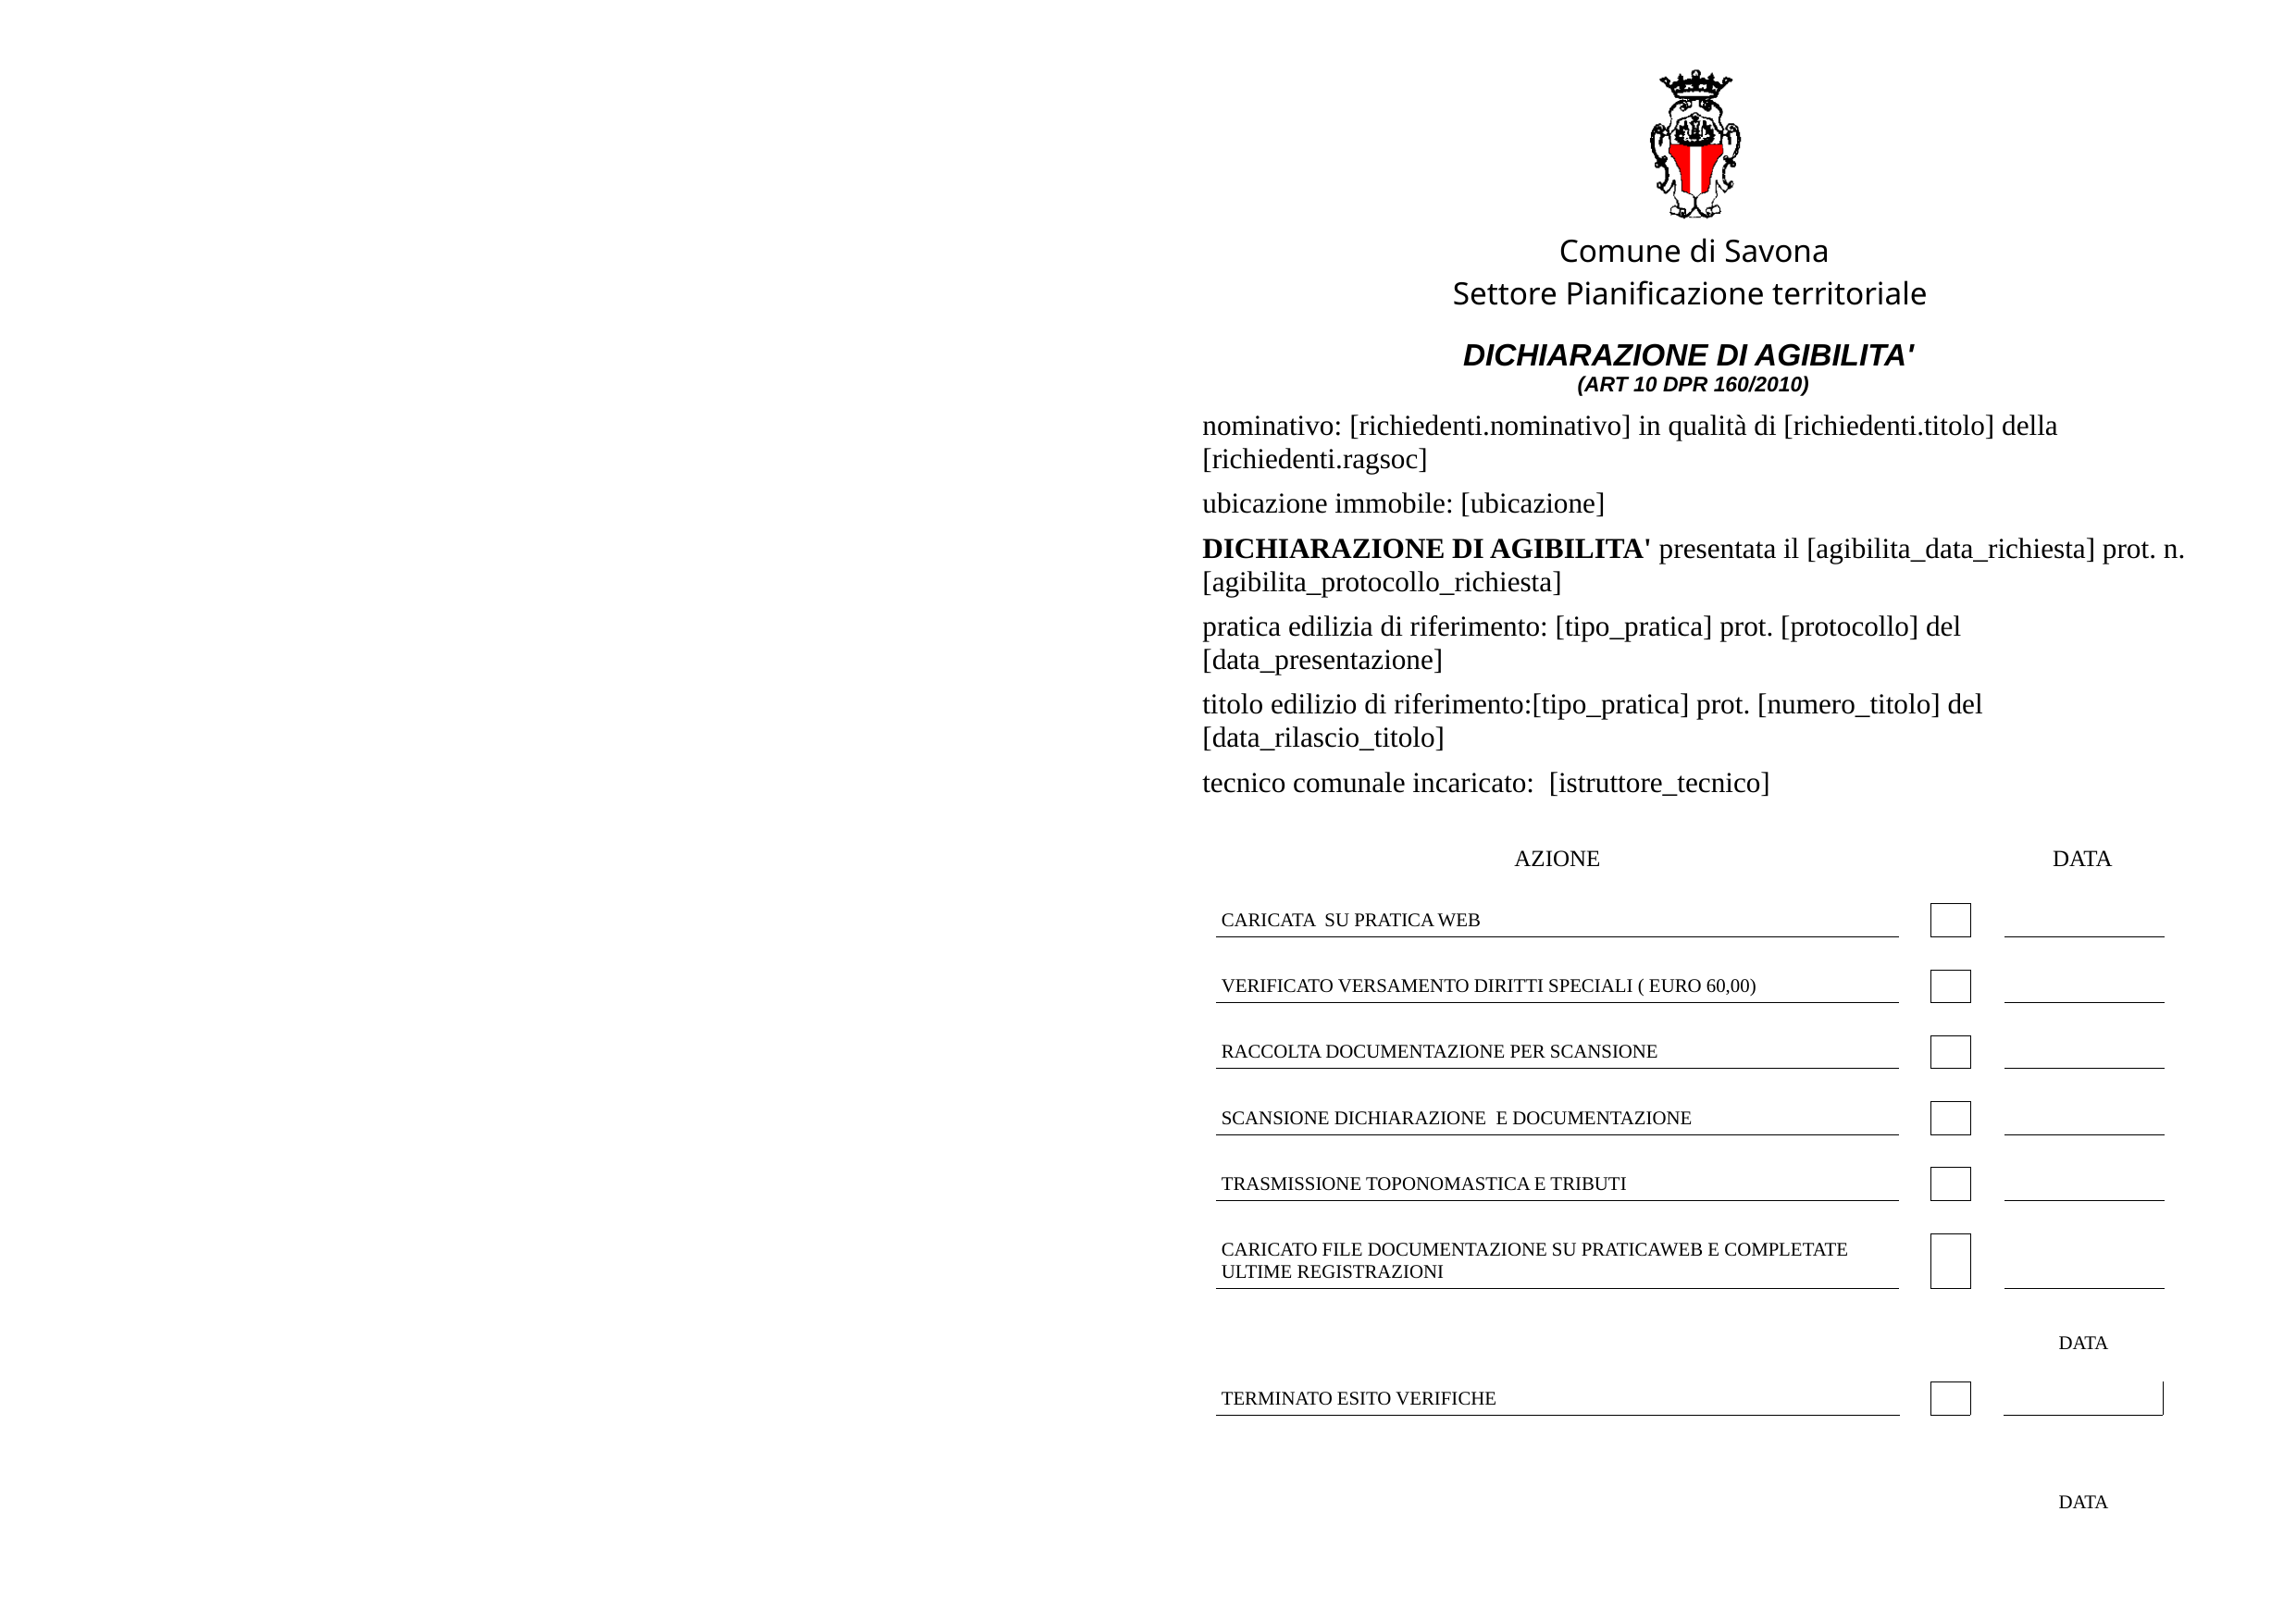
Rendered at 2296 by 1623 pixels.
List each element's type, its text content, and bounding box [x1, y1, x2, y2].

table_cell [1899, 1200, 1930, 1233]
table_cell [2004, 937, 2165, 969]
text pratica edilizia di riferimento: [tipo_pratica] prot. [protocollo] del [data_presentazione] [1202, 609, 2186, 675]
table_header [1216, 1327, 1900, 1381]
table_cell [1899, 1134, 1930, 1167]
table_cell [1930, 1135, 1970, 1167]
table_cell [2004, 1069, 2165, 1101]
table_cell [2004, 1135, 2165, 1167]
table_cell [2004, 1101, 2165, 1134]
subtitle DICHIARAZIONE DI AGIBILITA' [1202, 337, 2186, 372]
text ubicazione immobile: [ubicazione] [1202, 487, 2186, 519]
table_cell [1971, 1035, 2004, 1068]
table_cell [1931, 1234, 1970, 1288]
table_cell [1931, 971, 1970, 1002]
table_cell [1216, 1135, 1899, 1167]
table_cell [1971, 1167, 2004, 1200]
table_cell [1930, 937, 1970, 969]
table_cell [2004, 970, 2165, 1002]
table_cell [1931, 904, 1970, 936]
table_cell [1216, 1003, 1899, 1035]
table_cell [2004, 1201, 2165, 1233]
table_header [1216, 1486, 1900, 1518]
table_cell [1970, 1415, 2004, 1447]
table_cell [1930, 1416, 1970, 1447]
table_cell VERIFICATO VERSAMENTO DIRITTI SPECIALI ( EURO 60,00) [1216, 970, 1899, 1002]
table_cell [2004, 1003, 2165, 1035]
table_cell [1971, 1101, 2004, 1134]
text DICHIARAZIONE DI AGIBILITA' presentata il [agibilita_data_richiesta] prot. n. [agibilita_protocollo_richiesta] [1202, 531, 2186, 598]
table_cell [2004, 1416, 2163, 1447]
table_cell CARICATA SU PRATICA WEB [1216, 903, 1899, 936]
table_cell [1930, 1003, 1970, 1035]
table_cell [1930, 1069, 1970, 1101]
table_cell [1900, 1415, 1930, 1447]
table_cell [1971, 903, 2004, 936]
table_cell [1899, 903, 1930, 936]
table_cell [1899, 1068, 1930, 1101]
table_cell RACCOLTA DOCUMENTAZIONE PER SCANSIONE [1216, 1035, 1899, 1068]
table_cell [1899, 970, 1930, 1002]
text titolo edilizio di riferimento:[tipo_pratica] prot. [numero_titolo] del [data_rilascio_titolo] [1202, 688, 2186, 753]
text tecnico comunale incaricato: [istruttore_tecnico] [1202, 765, 2186, 799]
text nominativo: [richiedenti.nominativo] in qualità di [richiedenti.titolo] della [richiedenti.ragsoc] [1202, 408, 2186, 475]
table_cell TRASMISSIONE TOPONOMASTICA E TRIBUTI [1216, 1167, 1899, 1200]
table_cell [1899, 1167, 1930, 1200]
table_header [1900, 1486, 1937, 1518]
title Settore Pianificazione territoriale [1202, 272, 2186, 314]
table_cell [1899, 1101, 1930, 1134]
table_cell [1971, 1200, 2004, 1233]
table_cell [1971, 1134, 2004, 1167]
title Comune di Savona [1202, 229, 2186, 272]
table_cell [1216, 937, 1899, 969]
table_cell [1931, 1382, 1970, 1415]
subtitle (ART 10 DPR 160/2010) [1202, 372, 2186, 397]
table_cell [1216, 1201, 1899, 1233]
table_header [1971, 839, 2004, 903]
table_cell CARICATO FILE DOCUMENTAZIONE SU PRATICAWEB E COMPLETATE ULTIME REGISTRAZIONI [1216, 1233, 1899, 1288]
table_cell [1899, 1233, 1930, 1288]
table_cell [1971, 1233, 2004, 1288]
table_header [1930, 839, 1970, 903]
table_cell [1931, 1168, 1970, 1200]
table_cell [1971, 1068, 2004, 1101]
table_header [1970, 1486, 2004, 1518]
table_cell [1971, 970, 2004, 1002]
table_cell [1930, 1201, 1970, 1233]
table_cell [2004, 1167, 2165, 1200]
table_cell [1899, 936, 1930, 969]
table_header [1900, 1327, 1930, 1381]
table_header DATA [2004, 1327, 2163, 1381]
table_cell [1216, 1069, 1899, 1101]
table_cell SCANSIONE DICHIARAZIONE E DOCUMENTAZIONE [1216, 1101, 1899, 1134]
table_header DATA [2004, 839, 2165, 903]
table_cell [2004, 1035, 2165, 1068]
table_cell [1216, 1416, 1900, 1447]
table_cell [1971, 1381, 2004, 1415]
table_header AZIONE [1216, 839, 1899, 903]
table_cell [1900, 1381, 1930, 1415]
table_cell [1971, 1002, 2004, 1035]
table_cell [1931, 1036, 1970, 1068]
table_header [1899, 839, 1930, 903]
table_cell [2004, 1381, 2163, 1415]
table_cell [2004, 903, 2165, 936]
table_header [1970, 1327, 2004, 1381]
table_header [1930, 1327, 1970, 1381]
table_header DATA [2004, 1486, 2163, 1518]
table_cell TERMINATO ESITO VERIFICHE [1216, 1381, 1900, 1415]
table_header [1938, 1486, 1970, 1518]
table_cell [1899, 1002, 1930, 1035]
table_cell [2004, 1233, 2165, 1288]
table_cell [1931, 1102, 1970, 1134]
table_cell [1899, 1035, 1930, 1068]
table_cell [1971, 936, 2004, 969]
